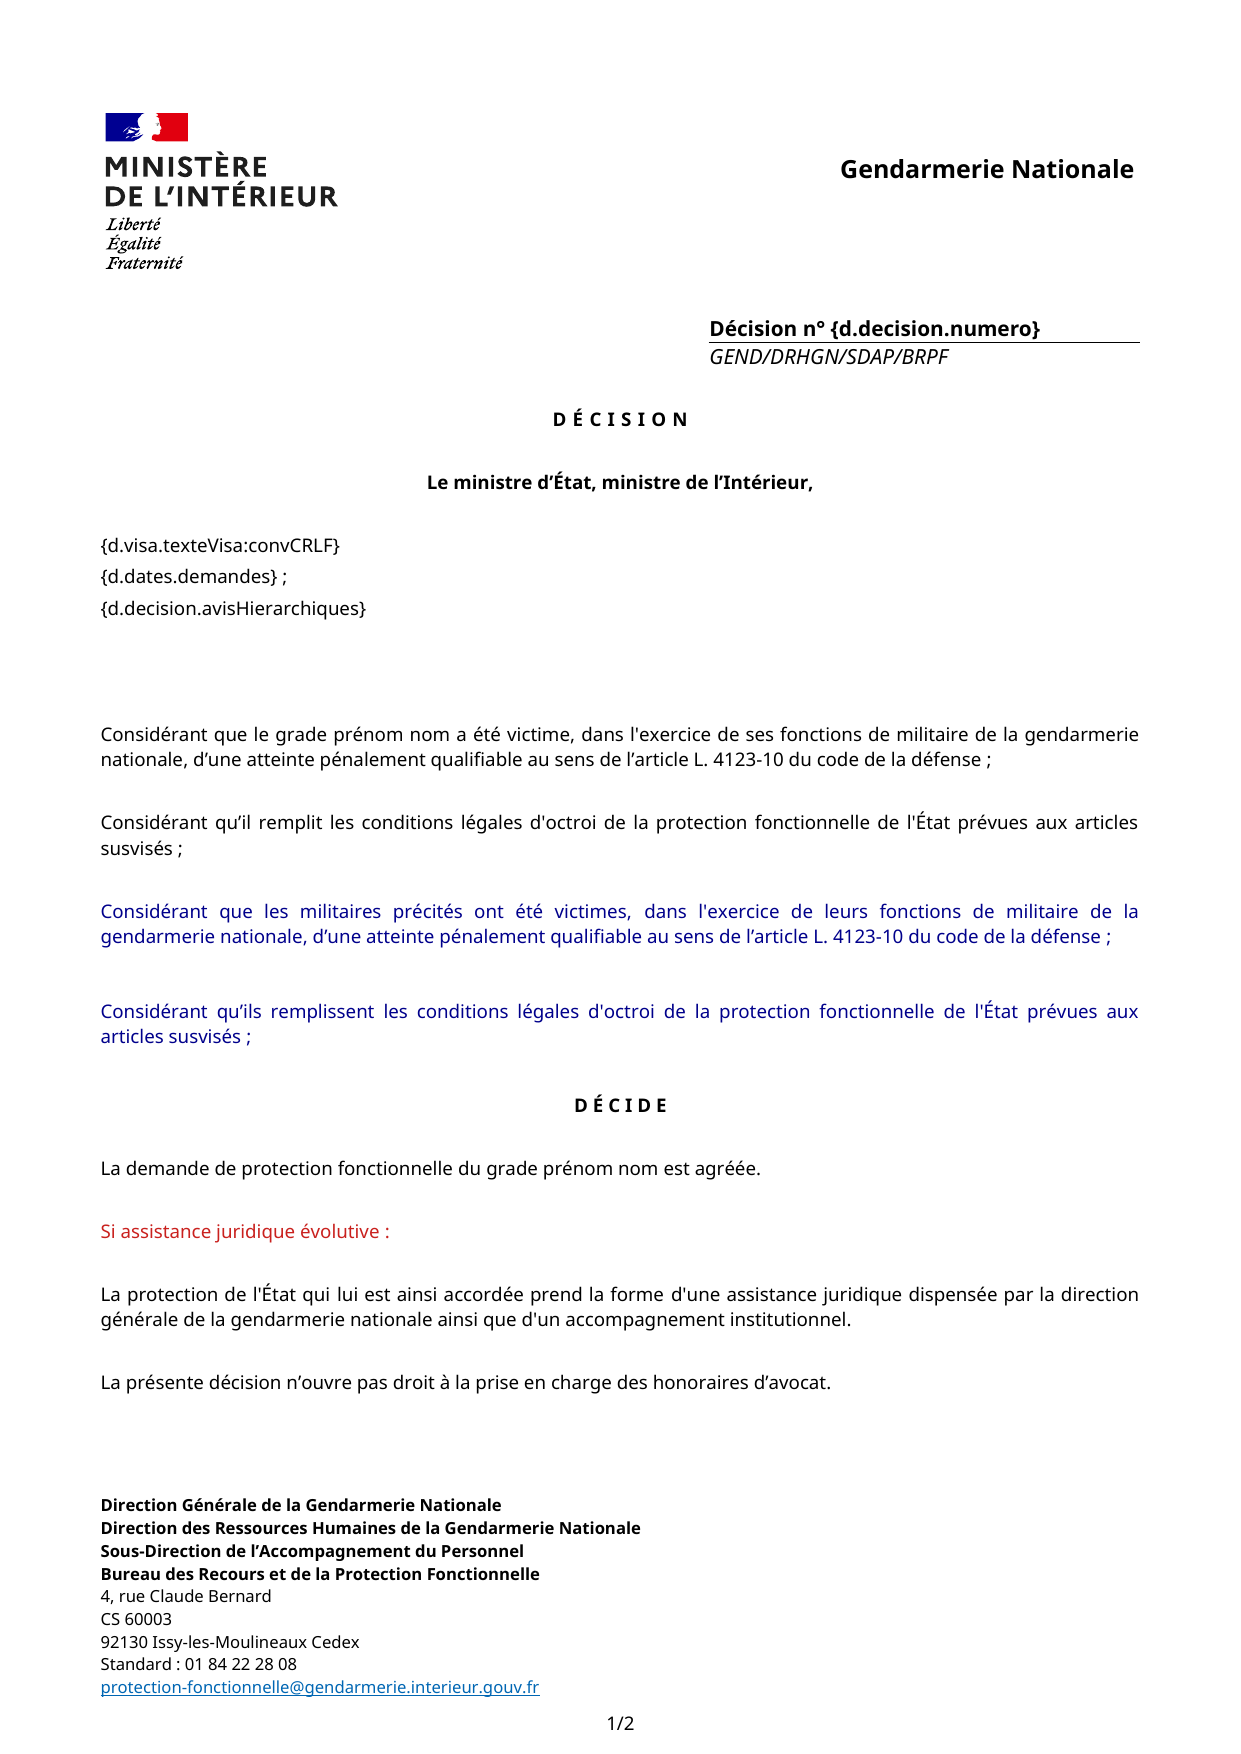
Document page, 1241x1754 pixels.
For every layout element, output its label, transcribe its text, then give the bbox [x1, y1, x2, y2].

table_header [100, 314, 708, 371]
text {d.visa.texteVisa:convCRLF} [100, 532, 1140, 558]
text Si assistance juridique évolutive : [100, 1218, 1140, 1244]
text Considérant que le grade prénom nom a été victime, dans l'exercice de ses fonctions de militaire de la gendarmerie nationale, d’une atteinte pénalement qualifiable au sens de l’article L. 4123-10 du code de la défense ; [100, 721, 1140, 772]
text Considérant qu’il remplit les conditions légales d'octroi de la protection fonctionnelle de l'État prévues aux articles susvisés ; [100, 809, 1140, 861]
text Considérant qu’ils remplissent les conditions légales d'octroi de la protection fonctionnelle de l'État prévues aux articles susvisés ; [100, 998, 1140, 1049]
text La présente décision n’ouvre pas droit à la prise en charge des honoraires d’avocat. [100, 1369, 1140, 1395]
text {d.decision.avisHierarchiques} [100, 595, 1140, 621]
text Le ministre d’État, ministre de l’Intérieur, [99, 469, 1140, 495]
text D É C I D E [100, 1092, 1140, 1118]
text DÉCISION [100, 407, 1140, 432]
table_header Décision n° {d.decision.numero} [709, 314, 1140, 342]
text Considérant que les militaires précités ont été victimes, dans l'exercice de leurs fonctions de militaire de la gendarmerie nationale, d’une atteinte pénalement qualifiable au sens de l’article L. 4123-10 du code de la défense ; [100, 898, 1140, 949]
text {d.dates.demandes} ; [100, 564, 1140, 589]
table_cell GEND/DRHGN/SDAP/BRPF [709, 343, 1140, 371]
text La protection de l'État qui lui est ainsi accordée prend la forme d'une assistance juridique dispensée par la direction générale de la gendarmerie nationale ainsi que d'un accompagnement institutionnel. [100, 1281, 1140, 1332]
text La demande de protection fonctionnelle du grade prénom nom est agréée. [100, 1155, 1140, 1181]
